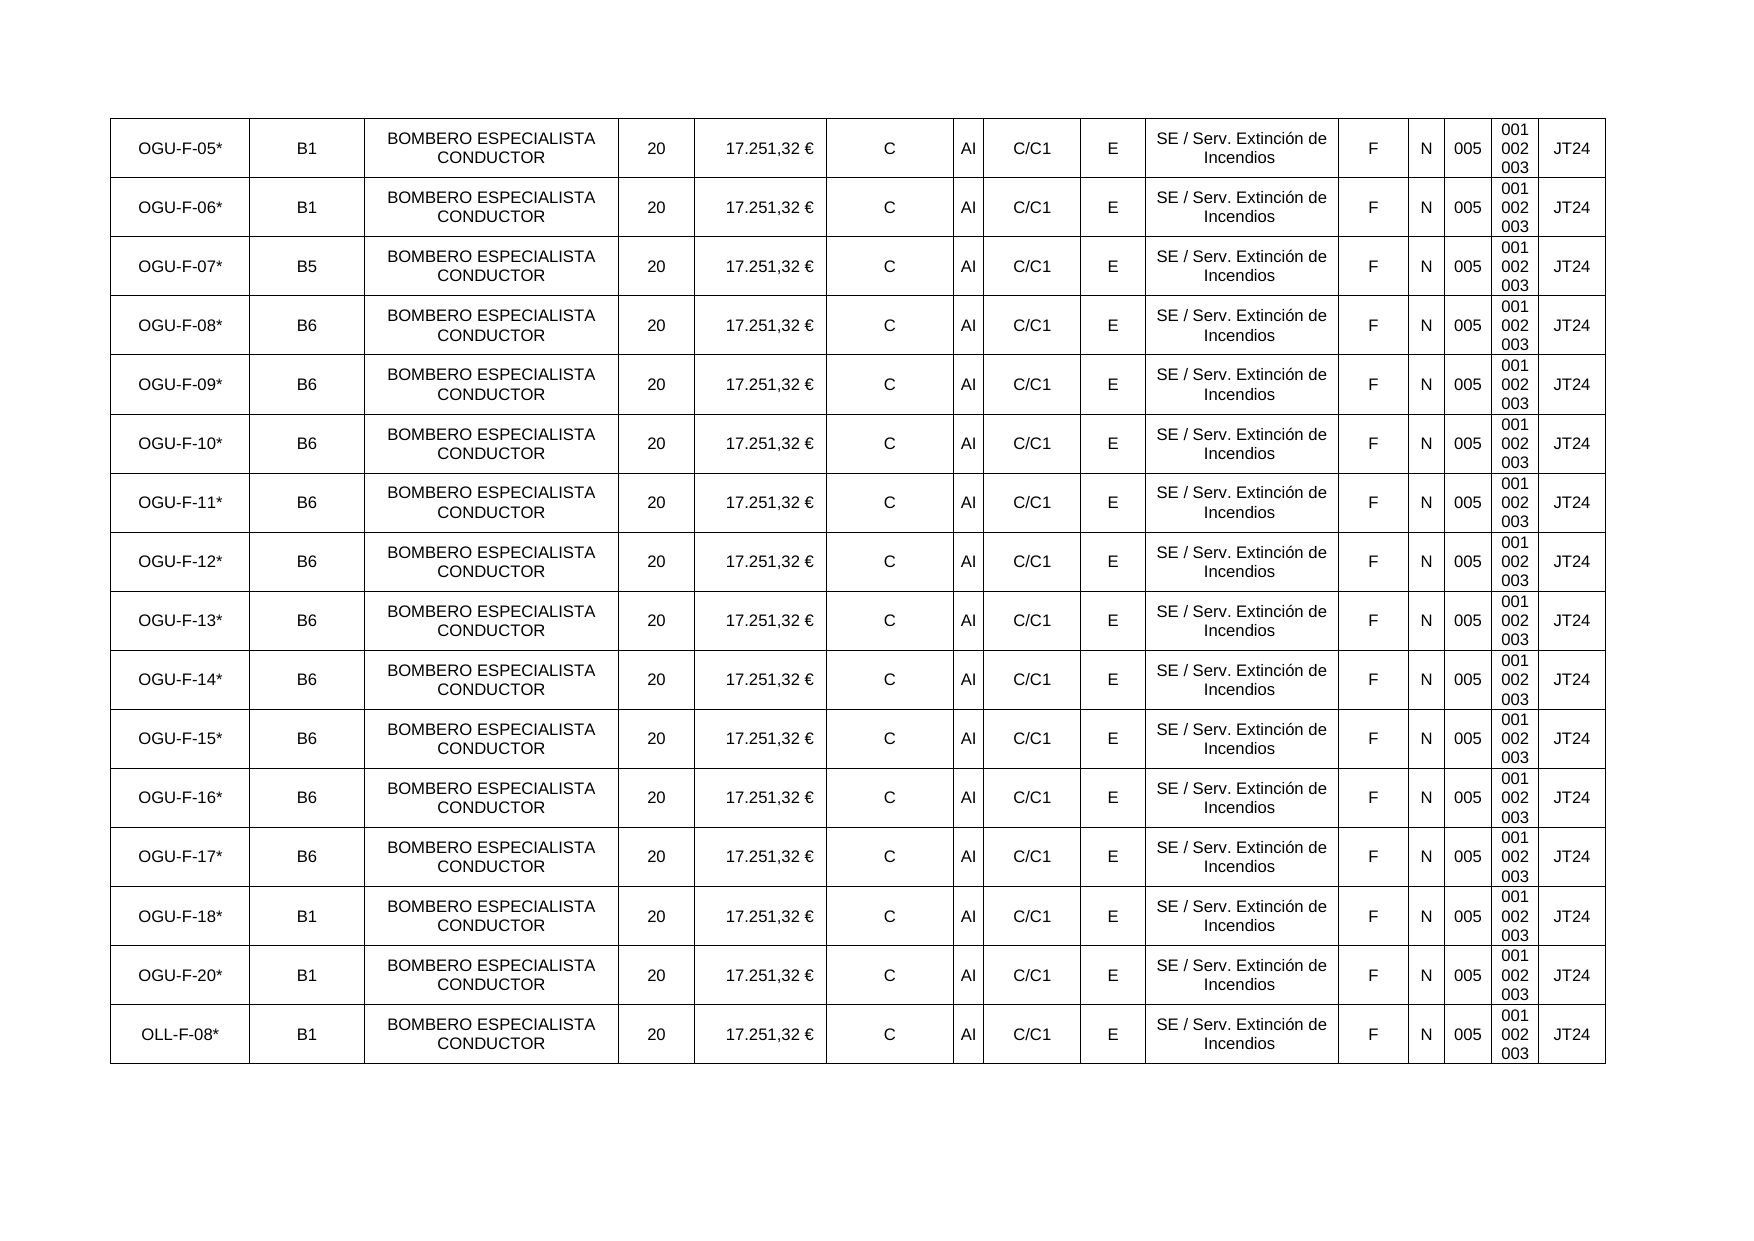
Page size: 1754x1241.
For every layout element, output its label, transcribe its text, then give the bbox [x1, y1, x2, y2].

table_cell C [827, 178, 953, 236]
table_cell JT24 [1539, 533, 1605, 591]
table_cell AI [954, 1005, 983, 1063]
table_cell 005 [1445, 415, 1491, 472]
table_cell C [827, 415, 953, 472]
table_cell OGU-F-15* [111, 710, 249, 768]
table_cell BOMBERO ESPECIALISTA CONDUCTOR [365, 533, 618, 591]
table_cell BOMBERO ESPECIALISTA CONDUCTOR [365, 651, 618, 709]
table_cell OGU-F-16* [111, 769, 249, 827]
table_cell F [1339, 592, 1408, 650]
table_cell BOMBERO ESPECIALISTA CONDUCTOR [365, 769, 618, 827]
table_cell F [1339, 710, 1408, 768]
table_cell AI [954, 710, 983, 768]
table_cell JT24 [1539, 1005, 1605, 1063]
table_cell C/C1 [984, 946, 1080, 1004]
table_cell E [1081, 119, 1145, 177]
table_cell N [1409, 710, 1444, 768]
table_cell 001 002 003 [1492, 474, 1538, 532]
table_cell 20 [619, 592, 694, 650]
table_cell C/C1 [984, 474, 1080, 532]
table_cell 001 002 003 [1492, 651, 1538, 709]
table_cell BOMBERO ESPECIALISTA CONDUCTOR [365, 828, 618, 886]
table_cell 001 002 003 [1492, 887, 1538, 945]
table_cell 17.251,32 € [695, 710, 826, 768]
table_cell BOMBERO ESPECIALISTA CONDUCTOR [365, 1005, 618, 1063]
table_cell C/C1 [984, 533, 1080, 591]
table_cell SE / Serv. Extinción de Incendios [1146, 474, 1338, 532]
table_cell BOMBERO ESPECIALISTA CONDUCTOR [365, 119, 618, 177]
table_cell B6 [250, 533, 364, 591]
table_cell E [1081, 887, 1145, 945]
table_cell C/C1 [984, 710, 1080, 768]
table_cell F [1339, 651, 1408, 709]
table_cell BOMBERO ESPECIALISTA CONDUCTOR [365, 355, 618, 413]
table_cell BOMBERO ESPECIALISTA CONDUCTOR [365, 415, 618, 472]
table_cell AI [954, 474, 983, 532]
table_cell C [827, 828, 953, 886]
table_cell 20 [619, 415, 694, 472]
table_cell B6 [250, 296, 364, 354]
table_cell 005 [1445, 1005, 1491, 1063]
table_cell 20 [619, 178, 694, 236]
table_cell F [1339, 946, 1408, 1004]
table_cell C/C1 [984, 651, 1080, 709]
table_cell C [827, 1005, 953, 1063]
table_cell N [1409, 769, 1444, 827]
table_cell C/C1 [984, 237, 1080, 295]
table_cell C [827, 474, 953, 532]
table_cell 001 002 003 [1492, 769, 1538, 827]
table_cell F [1339, 119, 1408, 177]
table_cell JT24 [1539, 651, 1605, 709]
table_cell F [1339, 237, 1408, 295]
table_cell SE / Serv. Extinción de Incendios [1146, 887, 1338, 945]
table_cell JT24 [1539, 237, 1605, 295]
table_cell 001 002 003 [1492, 296, 1538, 354]
table_cell OGU-F-11* [111, 474, 249, 532]
table_cell AI [954, 887, 983, 945]
table_cell C/C1 [984, 769, 1080, 827]
table_cell E [1081, 946, 1145, 1004]
table_cell OGU-F-06* [111, 178, 249, 236]
table_cell 005 [1445, 178, 1491, 236]
table_cell 005 [1445, 119, 1491, 177]
table_cell 005 [1445, 237, 1491, 295]
table_cell SE / Serv. Extinción de Incendios [1146, 119, 1338, 177]
table_cell C/C1 [984, 828, 1080, 886]
table_cell AI [954, 592, 983, 650]
table_cell 005 [1445, 828, 1491, 886]
table_cell JT24 [1539, 592, 1605, 650]
table_cell E [1081, 178, 1145, 236]
table_cell 20 [619, 533, 694, 591]
table_cell 20 [619, 296, 694, 354]
table_cell 001 002 003 [1492, 946, 1538, 1004]
table_cell N [1409, 592, 1444, 650]
table_cell AI [954, 119, 983, 177]
table_cell JT24 [1539, 769, 1605, 827]
table_cell SE / Serv. Extinción de Incendios [1146, 592, 1338, 650]
table_cell SE / Serv. Extinción de Incendios [1146, 296, 1338, 354]
table_cell SE / Serv. Extinción de Incendios [1146, 769, 1338, 827]
table_cell SE / Serv. Extinción de Incendios [1146, 415, 1338, 472]
table_cell N [1409, 119, 1444, 177]
table_cell OGU-F-20* [111, 946, 249, 1004]
table_cell B6 [250, 769, 364, 827]
table_cell 20 [619, 1005, 694, 1063]
table_cell OGU-F-07* [111, 237, 249, 295]
table_cell C [827, 119, 953, 177]
table_cell 20 [619, 946, 694, 1004]
table_cell 20 [619, 651, 694, 709]
table_cell 005 [1445, 533, 1491, 591]
table_cell F [1339, 415, 1408, 472]
table_cell OGU-F-12* [111, 533, 249, 591]
table_cell B6 [250, 474, 364, 532]
table_cell JT24 [1539, 415, 1605, 472]
table_cell N [1409, 237, 1444, 295]
table_cell SE / Serv. Extinción de Incendios [1146, 946, 1338, 1004]
table_cell C/C1 [984, 355, 1080, 413]
table_cell N [1409, 533, 1444, 591]
table_cell OGU-F-05* [111, 119, 249, 177]
table_cell C/C1 [984, 296, 1080, 354]
table_cell AI [954, 237, 983, 295]
table_cell C/C1 [984, 415, 1080, 472]
table_cell B1 [250, 887, 364, 945]
table_cell B6 [250, 651, 364, 709]
table_cell B1 [250, 1005, 364, 1063]
table_cell JT24 [1539, 887, 1605, 945]
table_cell F [1339, 533, 1408, 591]
table_cell BOMBERO ESPECIALISTA CONDUCTOR [365, 710, 618, 768]
table_cell 17.251,32 € [695, 119, 826, 177]
table_cell B5 [250, 237, 364, 295]
table_cell JT24 [1539, 355, 1605, 413]
table_cell JT24 [1539, 828, 1605, 886]
table_cell E [1081, 355, 1145, 413]
table_cell C [827, 887, 953, 945]
table_cell N [1409, 415, 1444, 472]
table_cell BOMBERO ESPECIALISTA CONDUCTOR [365, 474, 618, 532]
table_cell N [1409, 1005, 1444, 1063]
table_cell 17.251,32 € [695, 474, 826, 532]
table_cell JT24 [1539, 474, 1605, 532]
table_cell AI [954, 355, 983, 413]
table_cell 005 [1445, 355, 1491, 413]
table_cell 005 [1445, 946, 1491, 1004]
table_cell 001 002 003 [1492, 237, 1538, 295]
table_cell F [1339, 769, 1408, 827]
table_cell AI [954, 296, 983, 354]
table_cell SE / Serv. Extinción de Incendios [1146, 710, 1338, 768]
table_cell OGU-F-17* [111, 828, 249, 886]
table_cell SE / Serv. Extinción de Incendios [1146, 355, 1338, 413]
table_cell E [1081, 415, 1145, 472]
table_cell E [1081, 296, 1145, 354]
table_cell E [1081, 237, 1145, 295]
table_cell C/C1 [984, 592, 1080, 650]
table_cell N [1409, 887, 1444, 945]
table_cell OGU-F-08* [111, 296, 249, 354]
table_cell 17.251,32 € [695, 1005, 826, 1063]
table_cell 001 002 003 [1492, 592, 1538, 650]
table_cell 005 [1445, 296, 1491, 354]
table_cell 17.251,32 € [695, 769, 826, 827]
table_cell E [1081, 651, 1145, 709]
table_cell B6 [250, 592, 364, 650]
table_cell 001 002 003 [1492, 355, 1538, 413]
table_cell C [827, 533, 953, 591]
table_cell C [827, 296, 953, 354]
table_cell C [827, 355, 953, 413]
table_cell N [1409, 946, 1444, 1004]
table_cell E [1081, 592, 1145, 650]
table_cell OGU-F-18* [111, 887, 249, 945]
table_cell 005 [1445, 769, 1491, 827]
table_cell 17.251,32 € [695, 178, 826, 236]
table_cell C [827, 592, 953, 650]
table_cell SE / Serv. Extinción de Incendios [1146, 1005, 1338, 1063]
table_cell C [827, 946, 953, 1004]
table_cell 005 [1445, 592, 1491, 650]
table_cell AI [954, 651, 983, 709]
table_cell 001 002 003 [1492, 119, 1538, 177]
table_cell 17.251,32 € [695, 946, 826, 1004]
table_cell 17.251,32 € [695, 296, 826, 354]
table_cell F [1339, 355, 1408, 413]
table_cell E [1081, 474, 1145, 532]
table_cell N [1409, 651, 1444, 709]
table_cell F [1339, 178, 1408, 236]
table_cell 17.251,32 € [695, 828, 826, 886]
table_cell JT24 [1539, 178, 1605, 236]
table_cell 001 002 003 [1492, 533, 1538, 591]
table_cell BOMBERO ESPECIALISTA CONDUCTOR [365, 592, 618, 650]
table_cell E [1081, 533, 1145, 591]
table_cell JT24 [1539, 946, 1605, 1004]
table_cell AI [954, 178, 983, 236]
table_cell 17.251,32 € [695, 887, 826, 945]
table_cell BOMBERO ESPECIALISTA CONDUCTOR [365, 887, 618, 945]
table_cell B1 [250, 178, 364, 236]
table_cell BOMBERO ESPECIALISTA CONDUCTOR [365, 178, 618, 236]
table_cell AI [954, 533, 983, 591]
table_cell N [1409, 178, 1444, 236]
table_cell JT24 [1539, 296, 1605, 354]
table_cell E [1081, 769, 1145, 827]
table_cell OGU-F-10* [111, 415, 249, 472]
table_cell JT24 [1539, 119, 1605, 177]
table_cell 20 [619, 119, 694, 177]
table_cell AI [954, 828, 983, 886]
table_cell F [1339, 887, 1408, 945]
table_cell 20 [619, 769, 694, 827]
table_cell 20 [619, 710, 694, 768]
table_cell N [1409, 828, 1444, 886]
table_cell AI [954, 415, 983, 472]
table_cell C/C1 [984, 119, 1080, 177]
table_cell C/C1 [984, 1005, 1080, 1063]
table_cell C [827, 651, 953, 709]
table_cell C [827, 710, 953, 768]
table_cell B6 [250, 415, 364, 472]
table_cell B6 [250, 710, 364, 768]
table_cell 17.251,32 € [695, 651, 826, 709]
table_cell JT24 [1539, 710, 1605, 768]
table_cell OGU-F-09* [111, 355, 249, 413]
table_cell 001 002 003 [1492, 178, 1538, 236]
table_cell AI [954, 769, 983, 827]
table_cell B6 [250, 355, 364, 413]
table_cell 001 002 003 [1492, 710, 1538, 768]
table_cell F [1339, 1005, 1408, 1063]
table_cell 20 [619, 828, 694, 886]
table_cell B6 [250, 828, 364, 886]
table_cell 001 002 003 [1492, 828, 1538, 886]
table_cell N [1409, 355, 1444, 413]
table_cell N [1409, 474, 1444, 532]
table_cell BOMBERO ESPECIALISTA CONDUCTOR [365, 946, 618, 1004]
table_cell BOMBERO ESPECIALISTA CONDUCTOR [365, 237, 618, 295]
table_cell 20 [619, 887, 694, 945]
table_cell 17.251,32 € [695, 237, 826, 295]
table_cell 005 [1445, 887, 1491, 945]
table_cell C [827, 769, 953, 827]
table_cell 20 [619, 237, 694, 295]
table_cell F [1339, 296, 1408, 354]
table_cell 17.251,32 € [695, 533, 826, 591]
table_cell N [1409, 296, 1444, 354]
table_cell 005 [1445, 651, 1491, 709]
table_cell 001 002 003 [1492, 1005, 1538, 1063]
table_cell SE / Serv. Extinción de Incendios [1146, 533, 1338, 591]
table_cell E [1081, 1005, 1145, 1063]
table_cell SE / Serv. Extinción de Incendios [1146, 651, 1338, 709]
table_cell 005 [1445, 474, 1491, 532]
table_cell B1 [250, 946, 364, 1004]
table_cell F [1339, 828, 1408, 886]
table_cell C [827, 237, 953, 295]
table_cell C/C1 [984, 887, 1080, 945]
table_cell 17.251,32 € [695, 355, 826, 413]
table_cell 17.251,32 € [695, 592, 826, 650]
table_cell E [1081, 828, 1145, 886]
table_cell 20 [619, 474, 694, 532]
table_cell OLL-F-08* [111, 1005, 249, 1063]
table_cell 20 [619, 355, 694, 413]
table_cell SE / Serv. Extinción de Incendios [1146, 178, 1338, 236]
table_cell SE / Serv. Extinción de Incendios [1146, 828, 1338, 886]
table_cell BOMBERO ESPECIALISTA CONDUCTOR [365, 296, 618, 354]
table_cell SE / Serv. Extinción de Incendios [1146, 237, 1338, 295]
table_cell B1 [250, 119, 364, 177]
table_cell 17.251,32 € [695, 415, 826, 472]
table_cell AI [954, 946, 983, 1004]
table_cell OGU-F-14* [111, 651, 249, 709]
table_cell OGU-F-13* [111, 592, 249, 650]
table_cell F [1339, 474, 1408, 532]
table_cell E [1081, 710, 1145, 768]
table_cell C/C1 [984, 178, 1080, 236]
table_cell 001 002 003 [1492, 415, 1538, 472]
table_cell 005 [1445, 710, 1491, 768]
